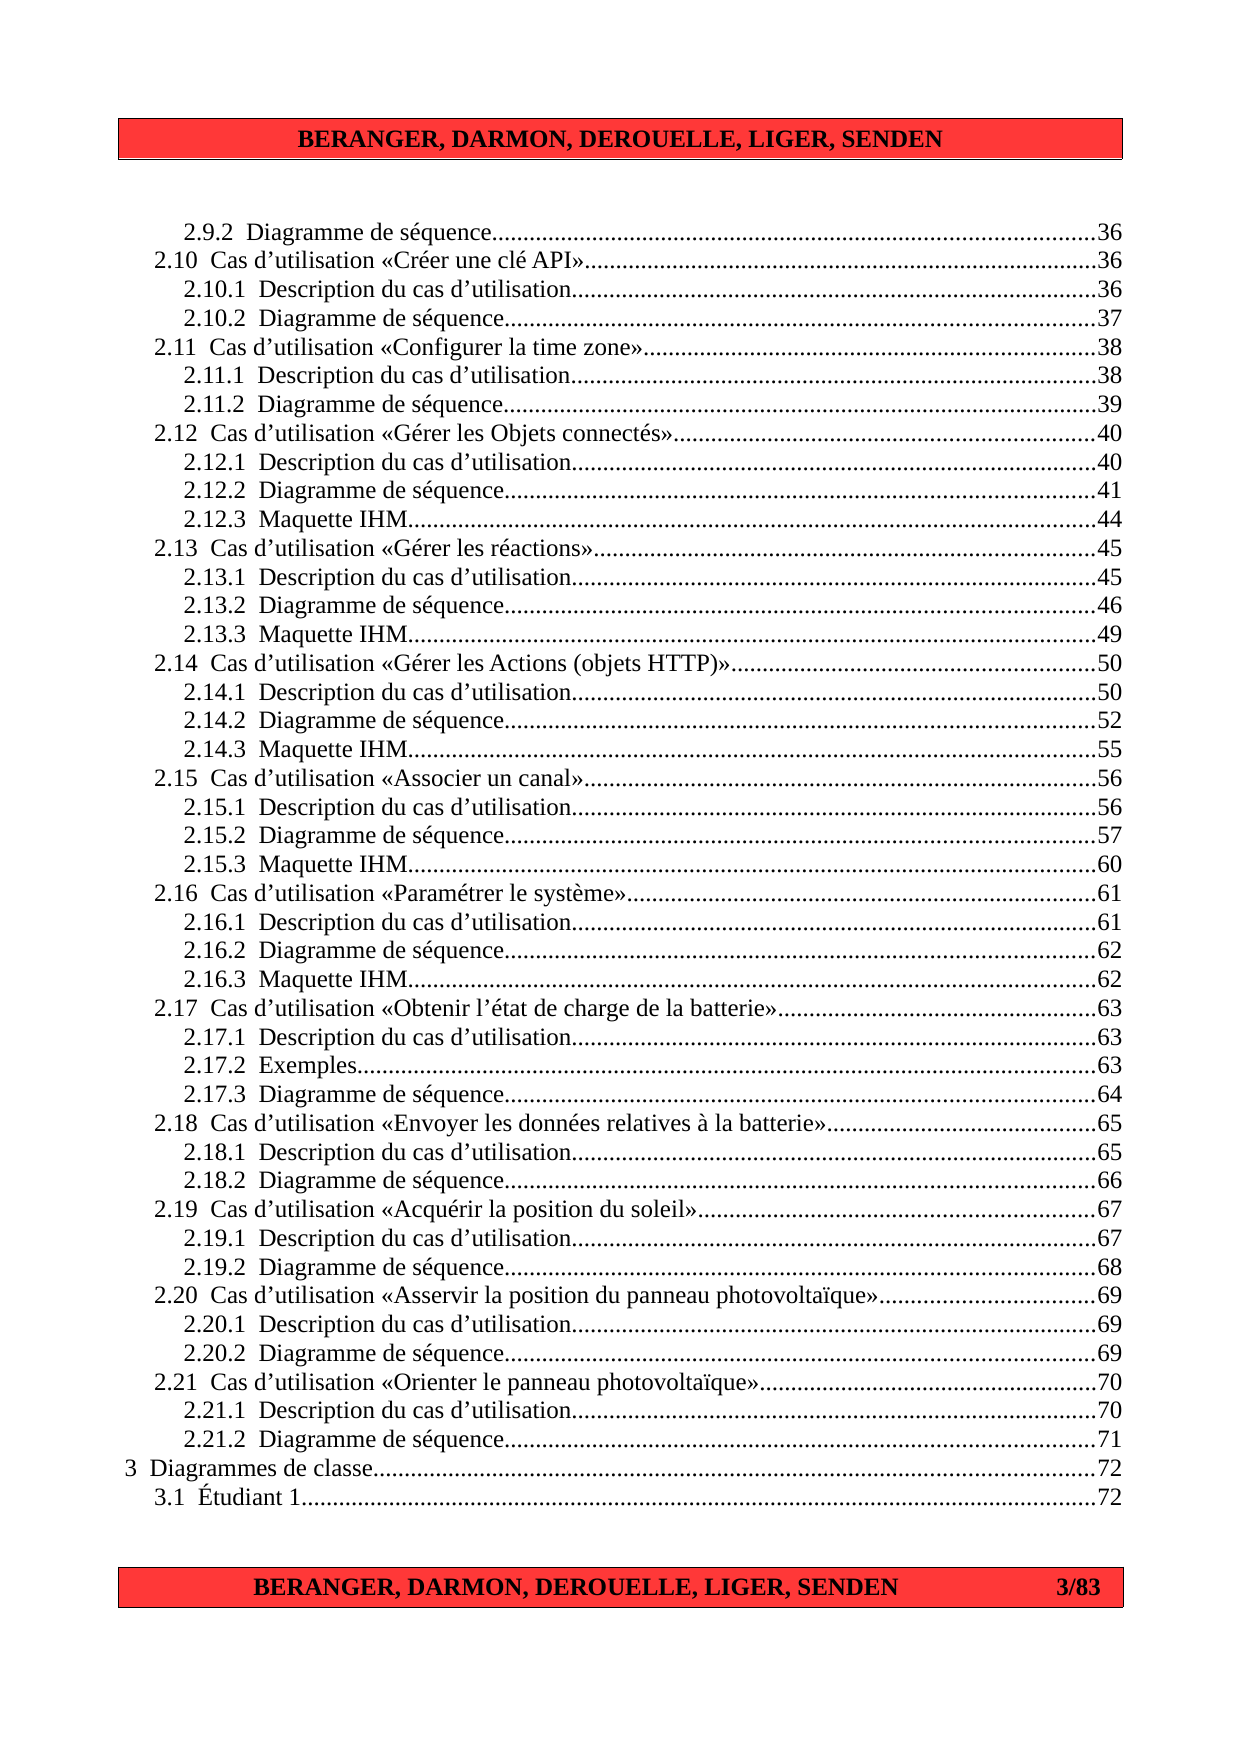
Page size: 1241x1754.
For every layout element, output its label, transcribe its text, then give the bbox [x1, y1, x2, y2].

text 2.16.2 Diagramme de séquence 62 [177, 936, 1122, 964]
text 2.12.2 Diagramme de séquence 41 [177, 476, 1122, 504]
text 2.14 Cas d’utilisation «Gérer les Actions (objets HTTP)» 50 [148, 648, 1122, 677]
text 3 Diagrammes de classe 72 [118, 1453, 1122, 1482]
text 2.17 Cas d’utilisation «Obtenir l’état de charge de la batterie» 63 [148, 993, 1122, 1022]
text 2.15.1 Description du cas d’utilisation 56 [177, 792, 1122, 821]
text 2.18.1 Description du cas d’utilisation 65 [177, 1137, 1122, 1166]
text 2.15.3 Maquette IHM 60 [177, 849, 1122, 878]
text 2.20.2 Diagramme de séquence 69 [177, 1338, 1122, 1367]
text 2.10.2 Diagramme de séquence 37 [177, 303, 1122, 332]
text 2.12.1 Description du cas d’utilisation 40 [177, 447, 1122, 476]
text 2.12.3 Maquette IHM 44 [177, 504, 1122, 533]
text 2.13 Cas d’utilisation «Gérer les réactions» 45 [148, 533, 1122, 562]
text 2.16 Cas d’utilisation «Paramétrer le système» 61 [148, 878, 1122, 907]
text 2.18.2 Diagramme de séquence 66 [177, 1166, 1122, 1194]
text 2.16.1 Description du cas d’utilisation 61 [177, 907, 1122, 936]
text 2.19.2 Diagramme de séquence 68 [177, 1252, 1122, 1281]
text 2.17.1 Description du cas d’utilisation 63 [177, 1022, 1122, 1051]
text 2.18 Cas d’utilisation «Envoyer les données relatives à la batterie» 65 [148, 1108, 1122, 1137]
text 2.20.1 Description du cas d’utilisation 69 [177, 1309, 1122, 1338]
text 3.1 Étudiant 1 72 [148, 1482, 1122, 1511]
text 2.14.1 Description du cas d’utilisation 50 [177, 677, 1122, 706]
text 2.9.2 Diagramme de séquence 36 [177, 217, 1122, 246]
text 2.15.2 Diagramme de séquence 57 [177, 821, 1122, 849]
text 2.21.2 Diagramme de séquence 71 [177, 1424, 1122, 1453]
text 2.17.3 Diagramme de séquence 64 [177, 1079, 1122, 1108]
text 2.19.1 Description du cas d’utilisation 67 [177, 1223, 1122, 1252]
text 2.13.2 Diagramme de séquence 46 [177, 591, 1122, 619]
text 2.11.1 Description du cas d’utilisation 38 [177, 361, 1122, 389]
text 2.10 Cas d’utilisation «Créer une clé API» 36 [148, 246, 1122, 274]
text 2.15 Cas d’utilisation «Associer un canal» 56 [148, 763, 1122, 792]
text 2.10.1 Description du cas d’utilisation 36 [177, 274, 1122, 303]
text 2.11.2 Diagramme de séquence 39 [177, 389, 1122, 418]
text 2.11 Cas d’utilisation «Configurer la time zone» 38 [148, 332, 1122, 361]
text 2.17.2 Exemples 63 [177, 1051, 1122, 1079]
text 2.21.1 Description du cas d’utilisation 70 [177, 1396, 1122, 1424]
text 2.13.1 Description du cas d’utilisation 45 [177, 562, 1122, 591]
text 2.16.3 Maquette IHM 62 [177, 964, 1122, 993]
text 2.21 Cas d’utilisation «Orienter le panneau photovoltaïque» 70 [148, 1367, 1122, 1396]
text 2.14.3 Maquette IHM 55 [177, 734, 1122, 763]
text 2.13.3 Maquette IHM 49 [177, 619, 1122, 648]
text 2.19 Cas d’utilisation «Acquérir la position du soleil» 67 [148, 1194, 1122, 1223]
text 2.20 Cas d’utilisation «Asservir la position du panneau photovoltaïque» 69 [148, 1281, 1122, 1309]
text 2.14.2 Diagramme de séquence 52 [177, 706, 1122, 734]
text 2.12 Cas d’utilisation «Gérer les Objets connectés» 40 [148, 418, 1122, 447]
